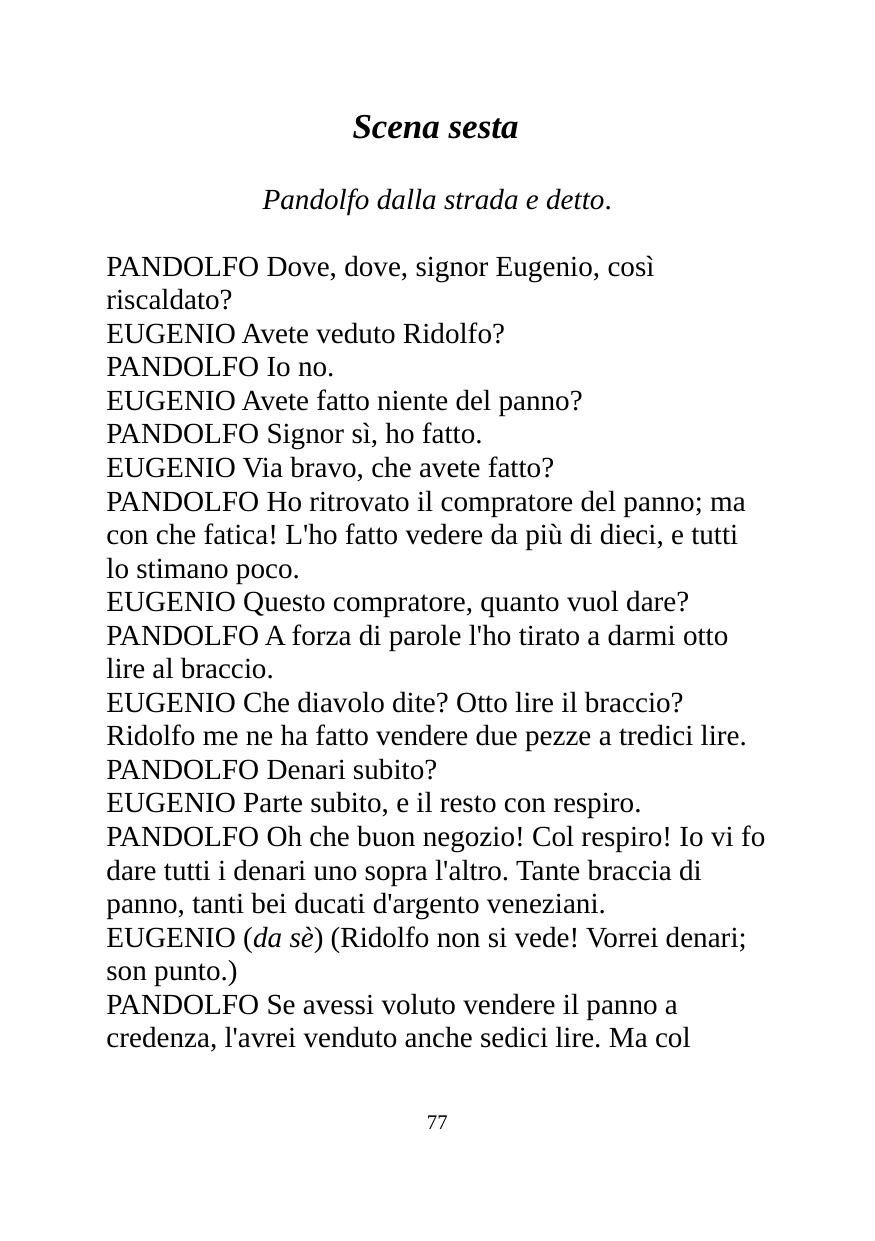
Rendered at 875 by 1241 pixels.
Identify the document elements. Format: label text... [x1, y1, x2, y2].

subtitle Scena sesta [106, 106, 768, 146]
text EUGENIO Avete fatto niente del panno? [106, 383, 768, 417]
text PANDOLFO Io no. [106, 349, 768, 383]
text PANDOLFO Denari subito? [106, 752, 768, 786]
text EUGENIO Via bravo, che avete fatto? [106, 450, 768, 484]
text PANDOLFO Ho ritrovato il compratore del panno; ma con che fatica! L'ho fatto vedere da più di dieci, e tutti lo stimano poco. [106, 484, 768, 584]
text PANDOLFO Se avessi voluto vendere il panno a credenza, l'avrei venduto anche sedici lire. Ma col [106, 987, 768, 1054]
text PANDOLFO Signor sì, ho fatto. [106, 417, 768, 450]
text EUGENIO Avete veduto Ridolfo? [106, 316, 768, 349]
text PANDOLFO Dove, dove, signor Eugenio, così riscaldato? [106, 249, 768, 316]
text PANDOLFO A forza di parole l'ho tirato a darmi otto lire al braccio. [106, 618, 768, 685]
text EUGENIO Che diavolo dite? Otto lire il braccio? Ridolfo me ne ha fatto vendere due pezze a tredici lire. [106, 685, 768, 752]
text EUGENIO (da sè) (Ridolfo non si vede! Vorrei denari; son punto.) [106, 920, 768, 987]
text EUGENIO Parte subito, e il resto con respiro. [106, 786, 768, 819]
text PANDOLFO Oh che buon negozio! Col respiro! Io vi fo dare tutti i denari uno sopra l'altro. Tante braccia di panno, tanti bei ducati d'argento veneziani. [106, 819, 768, 920]
text Pandolfo dalla strada e detto. [106, 182, 768, 215]
text EUGENIO Questo compratore, quanto vuol dare? [106, 584, 768, 618]
